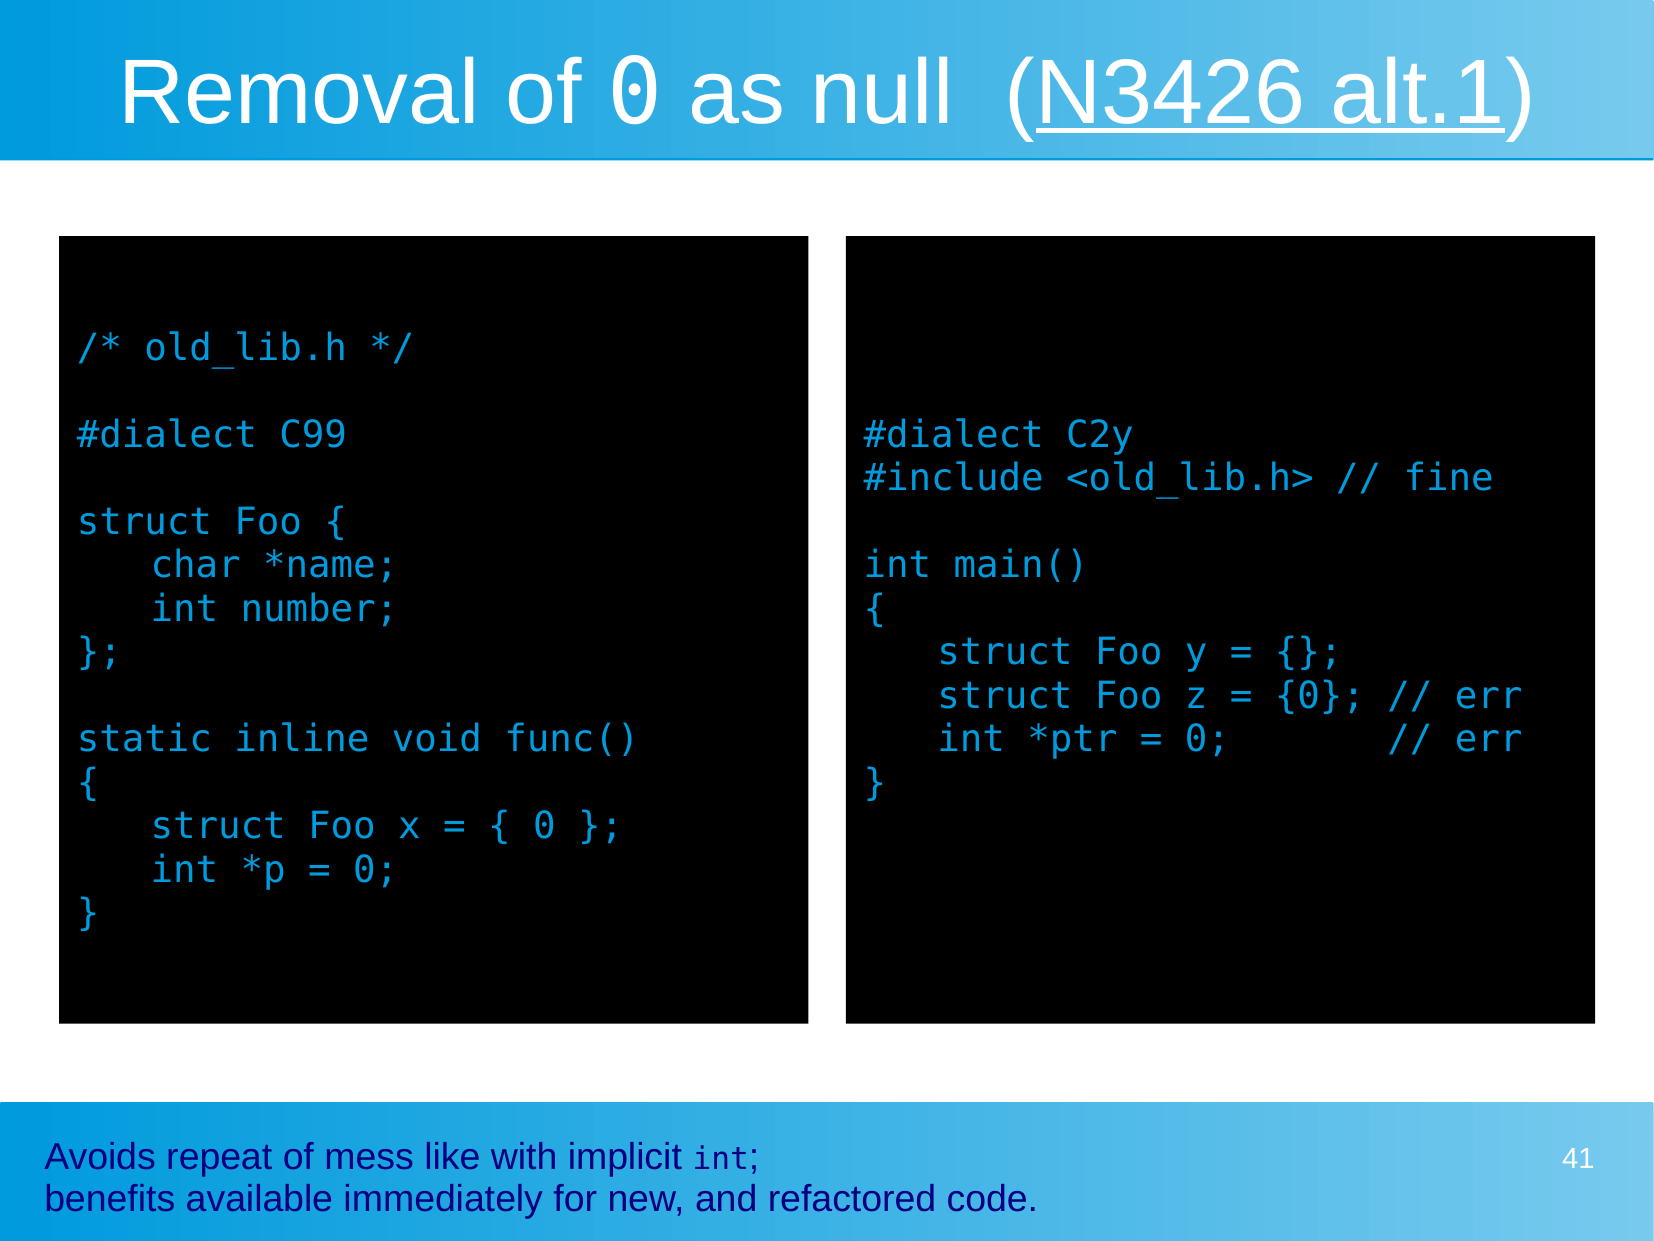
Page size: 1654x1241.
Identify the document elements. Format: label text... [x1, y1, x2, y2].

title Removal of 0 as null (N3426 alt.1) [59, 38, 1595, 146]
list /* old_lib.h */ #dialect C99 struct Foo { char *name; int number; }; static inline void func() { struct Foo x = { 0 }; int *p = 0; } [59, 236, 809, 1024]
list #dialect C2y #include <old_lib.h> // fine int main() { struct Foo y = {}; struct Foo z = {0}; // err int *ptr = 0; // err } [845, 236, 1596, 1024]
text_box Avoids repeat of mess like with implicit int; benefits available immediately for new, and refactored code. [29, 1127, 1440, 1227]
